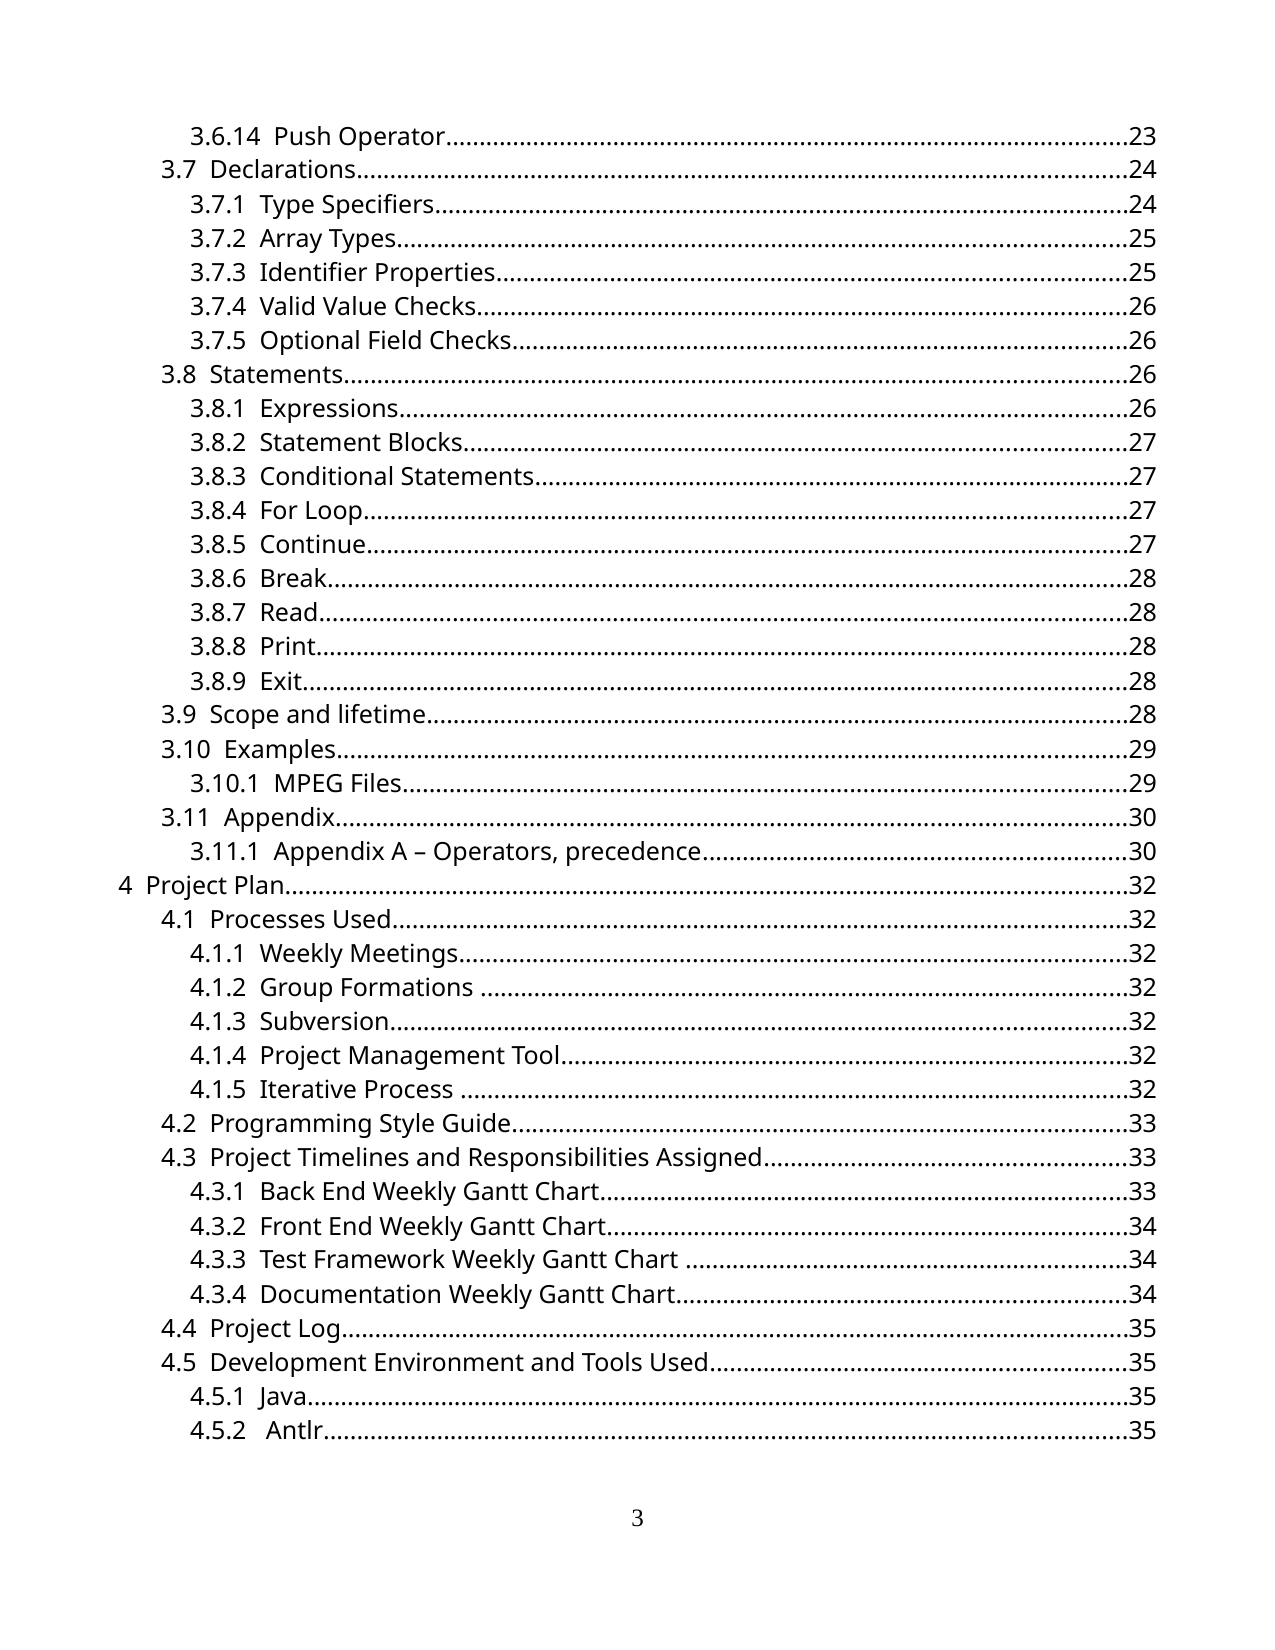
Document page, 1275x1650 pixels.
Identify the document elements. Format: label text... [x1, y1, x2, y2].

text 3.8.4 For Loop 27 [177, 493, 1157, 527]
text 3.11 Appendix 30 [148, 799, 1157, 833]
text 4.1.4 Project Management Tool 32 [177, 1038, 1157, 1072]
text 4.3 Project Timelines and Responsibilities Assigned 33 [148, 1140, 1157, 1174]
text 4.3.1 Back End Weekly Gantt Chart 33 [177, 1174, 1157, 1208]
text 3.9 Scope and lifetime 28 [148, 697, 1157, 731]
text 3.7.2 Array Types 25 [177, 220, 1157, 254]
text 4.1.5 Iterative Process 32 [177, 1072, 1157, 1106]
text 4.1.1 Weekly Meetings 32 [177, 936, 1157, 970]
text 3.8.9 Exit 28 [177, 663, 1157, 697]
text 3.10 Examples 29 [148, 731, 1157, 765]
text 4.5.1 Java 35 [177, 1378, 1157, 1412]
text 4.2 Programming Style Guide 33 [148, 1106, 1157, 1140]
text 3.8.6 Break 28 [177, 561, 1157, 595]
text 3.7 Declarations 24 [148, 152, 1157, 186]
text 3.8.5 Continue 27 [177, 527, 1157, 561]
text 4 Project Plan 32 [118, 867, 1157, 902]
text 3.8.2 Statement Blocks 27 [177, 425, 1157, 459]
text 4.3.3 Test Framework Weekly Gantt Chart 34 [177, 1242, 1157, 1276]
text 3.8.1 Expressions 26 [177, 391, 1157, 425]
text 4.5 Development Environment and Tools Used 35 [148, 1344, 1157, 1378]
text 4.1.3 Subversion 32 [177, 1004, 1157, 1038]
text 4.4 Project Log 35 [148, 1310, 1157, 1344]
text 4.3.2 Front End Weekly Gantt Chart 34 [177, 1208, 1157, 1242]
text 3.10.1 MPEG Files 29 [177, 765, 1157, 799]
text 4.1.2 Group Formations 32 [177, 970, 1157, 1004]
text 3.7.1 Type Specifiers 24 [177, 186, 1157, 220]
text 3.7.5 Optional Field Checks 26 [177, 322, 1157, 357]
text 4.5.2 Antlr 35 [177, 1412, 1157, 1447]
text 3.6.14 Push Operator 23 [177, 118, 1157, 152]
text 3.8 Statements 26 [148, 357, 1157, 391]
text 3.8.7 Read 28 [177, 595, 1157, 629]
text 4.3.4 Documentation Weekly Gantt Chart 34 [177, 1276, 1157, 1310]
text 3.8.3 Conditional Statements 27 [177, 459, 1157, 493]
text 3.7.3 Identifier Properties 25 [177, 254, 1157, 288]
text 3.8.8 Print 28 [177, 629, 1157, 663]
text 4.1 Processes Used 32 [148, 902, 1157, 936]
text 3.7.4 Valid Value Checks 26 [177, 288, 1157, 322]
text 3.11.1 Appendix A – Operators, precedence 30 [177, 833, 1157, 867]
